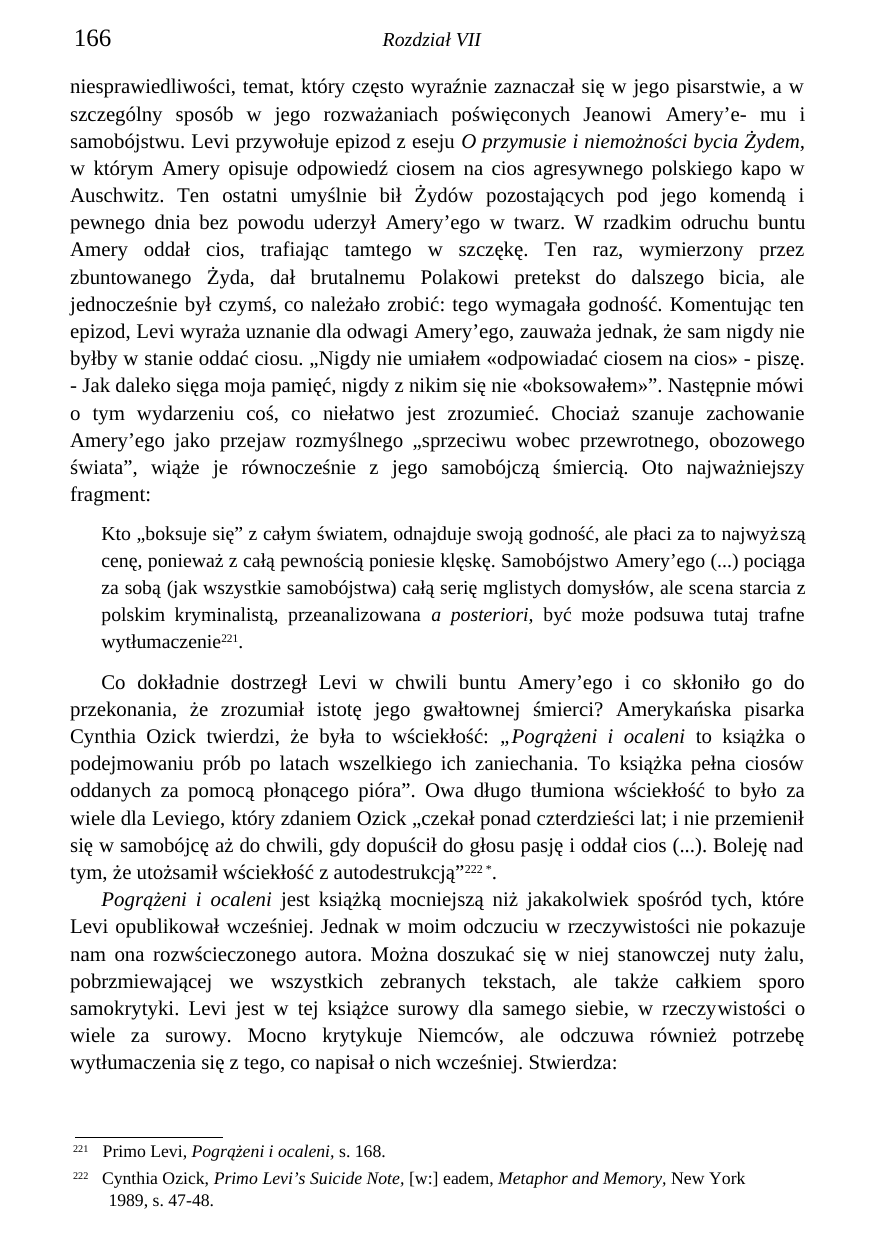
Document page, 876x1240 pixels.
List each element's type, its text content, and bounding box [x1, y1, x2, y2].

text 1989, s. 47-48. [73, 1190, 805, 1211]
text 221 Primo Levi, Pogrążeni i ocaleni, s. 168. [73, 1141, 805, 1162]
text Kto „boksuje się” z całym światem, odnajduje swoją godność, ale płaci za to najwyż­szą cenę, ponieważ z całą pewnością poniesie klęskę. Samobójstwo Amery’ego (...) pociąga za sobą (jak wszystkie samobójstwa) całą serię mglistych domysłów, ale sce­na starcia z polskim kryminalistą, przeanalizowana a posteriori, być może podsuwa tutaj trafne wytłumaczenie221. [101, 522, 805, 653]
text Rozdział VII [382, 28, 494, 51]
text Pogrążeni i ocaleni jest książką mocniejszą niż jakakolwiek spośród tych, które Levi opublikował wcześniej. Jednak w moim odczuciu w rzeczywistości nie po­kazuje nam ona rozwścieczonego autora. Można doszukać się w niej stanowczej nuty żalu, pobrzmiewającej we wszystkich zebranych tekstach, ale także całkiem sporo samokrytyki. Levi jest w tej książce surowy dla samego siebie, w rzeczy­wistości o wiele za surowy. Mocno krytykuje Niemców, ale odczuwa również potrzebę wytłumaczenia się z tego, co napisał o nich wcześniej. Stwierdza: [70, 887, 805, 1074]
text 222 Cynthia Ozick, Primo Levi’s Suicide Note, [w:] eadem, Metaphor and Memory, New York [73, 1168, 805, 1187]
text niesprawiedliwości, temat, który często wyraźnie zaznaczał się w jego pisarstwie, a w szczególny sposób w jego rozważaniach poświęconych Jeanowi Amery’e- mu i samobójstwu. Levi przywołuje epizod z eseju O przymusie i niemożności bycia Żydem, w którym Amery opisuje odpowiedź ciosem na cios agresywnego polskiego kapo w Auschwitz. Ten ostatni umyślnie bił Żydów pozostających pod jego komendą i pewnego dnia bez powodu uderzył Amery’ego w twarz. W rzadkim odruchu buntu Amery oddał cios, trafiając tamtego w szczękę. Ten raz, wymierzony przez zbuntowanego Żyda, dał brutalnemu Polakowi pretekst do dalszego bicia, ale jednocześnie był czymś, co należało zrobić: tego wymagała godność. Komentując ten epizod, Levi wyraża uznanie dla odwagi Amery’e­go, zauważa jednak, że sam nigdy nie byłby w stanie oddać ciosu. „Nigdy nie umiałem «odpowiadać ciosem na cios» - piszę. - Jak daleko sięga moja pamięć, nigdy z nikim się nie «boksowałem»”. Następnie mówi o tym wydarzeniu coś, co niełatwo jest zrozumieć. Chociaż szanuje zachowanie Amery’ego jako prze­jaw rozmyślnego „sprzeciwu wobec przewrotnego, obozowego świata”, wiąże je równocześnie z jego samobójczą śmiercią. Oto najważniejszy fragment: [70, 74, 805, 506]
text Co dokładnie dostrzegł Levi w chwili buntu Amery’ego i co skłoniło go do przekonania, że zrozumiał istotę jego gwałtownej śmierci? Amerykańska pisarka Cynthia Ozick twierdzi, że była to wściekłość: „Pogrążeni i ocaleni to książka o podejmowaniu prób po latach wszelkiego ich zaniechania. To książka pełna ciosów oddanych za pomocą płonącego pióra”. Owa długo tłumiona wściekłość to było za wiele dla Leviego, który zdaniem Ozick „czekał ponad czterdzieści lat; i nie przemienił się w samobójcę aż do chwili, gdy dopuścił do głosu pasję i oddał cios (...). Boleję nad tym, że utożsamił wściekłość z autodestrukcją”222 *. [70, 670, 805, 884]
text 166 [73, 23, 115, 52]
